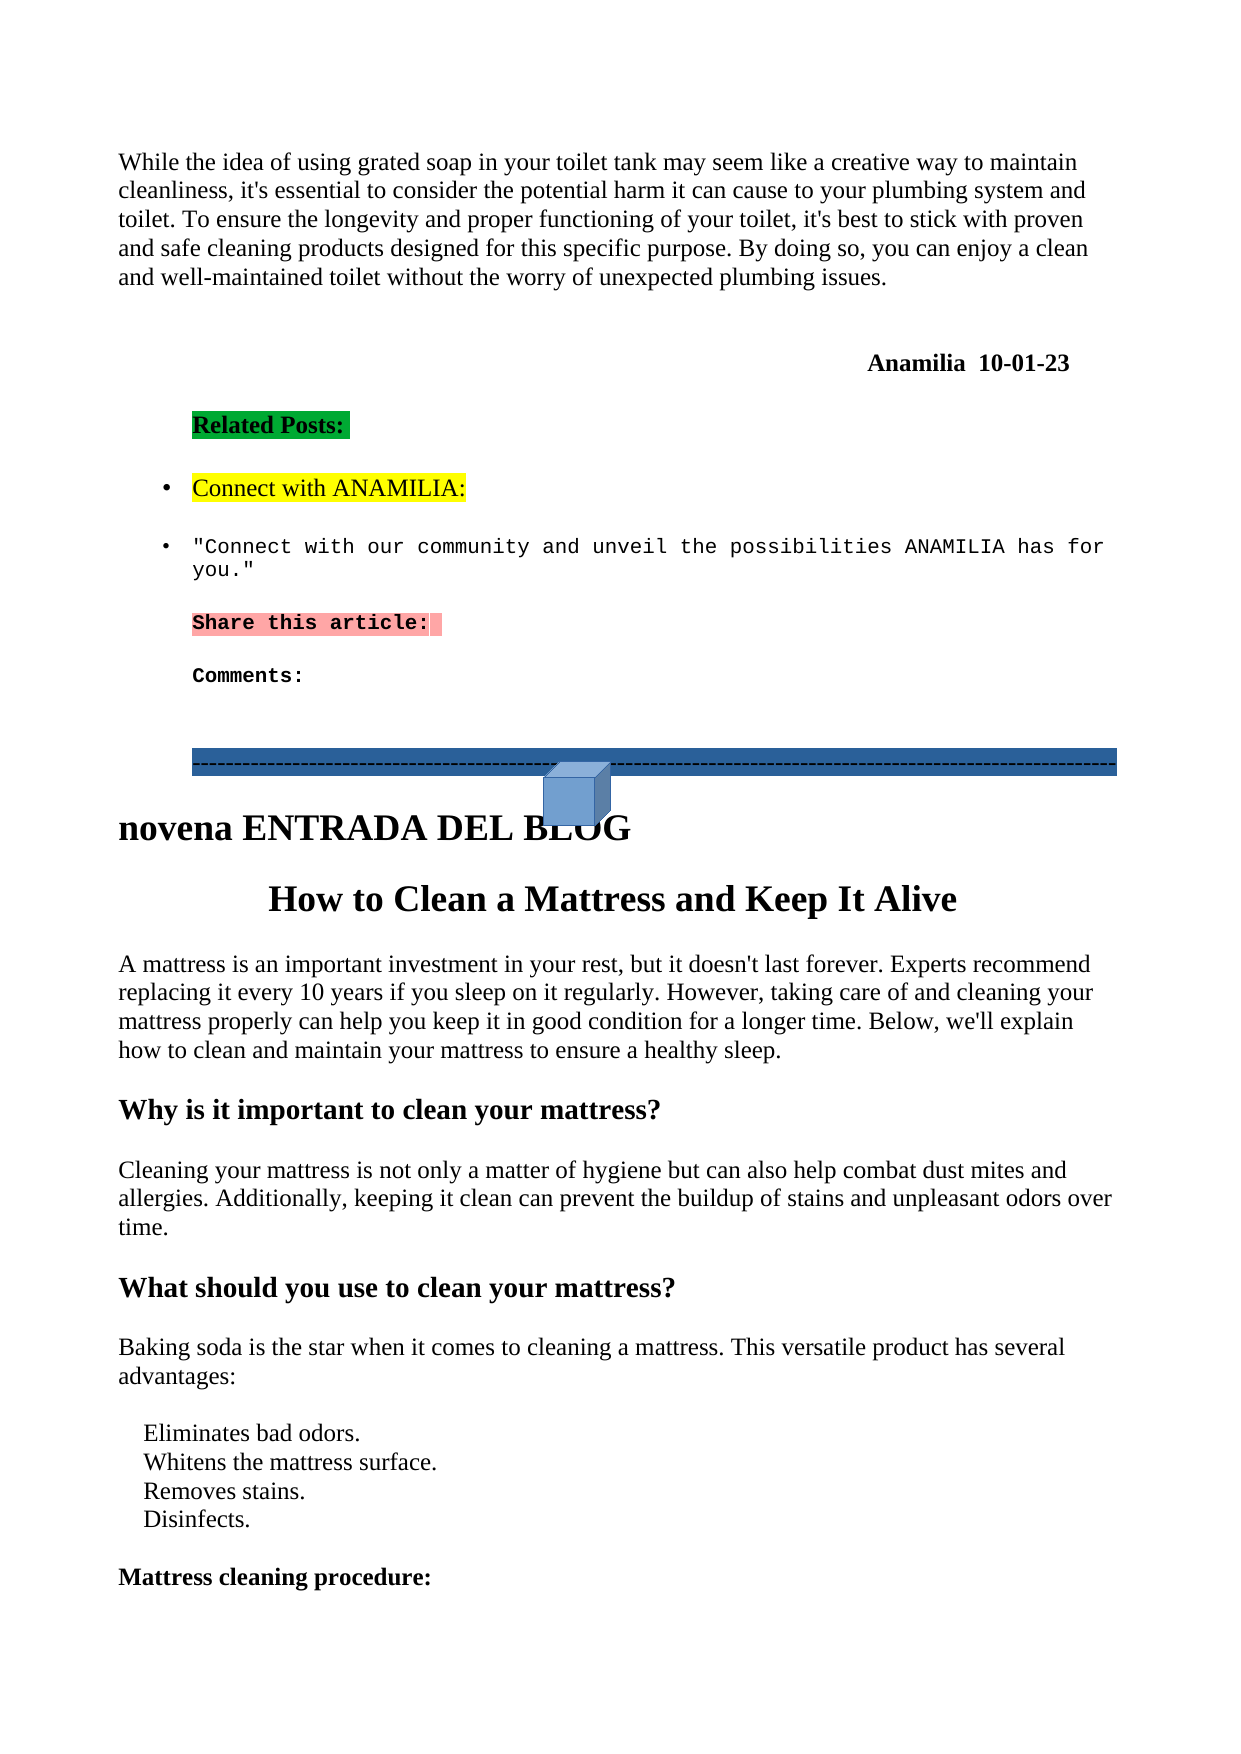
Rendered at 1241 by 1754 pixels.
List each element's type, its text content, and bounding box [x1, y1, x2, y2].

text What should you use to clean your mattress? [118, 1270, 1122, 1303]
list --------------------------------------------------------------------------------------------------------------- [162, 747, 1122, 776]
list Share this article: [162, 612, 1122, 636]
text novena ENTRADA DEL BLOG [118, 805, 1122, 848]
text Baking soda is the star when it comes to cleaning a mattress. This versatile product has several advantages: [118, 1332, 1122, 1389]
text Whitens the mattress surface. [118, 1447, 1122, 1476]
text A mattress is an important investment in your rest, but it doesn't last forever. Experts recommend replacing it every 10 years if you sleep on it regularly. However, taking care of and cleaning your mattress properly can help you keep it in good condition for a longer time. Below, we'll explain how to clean and maintain your mattress to ensure a healthy sleep. [118, 949, 1122, 1064]
text Cleaning your mattress is not only a matter of hygiene but can also help combat dust mites and allergies. Additionally, keeping it clean can prevent the buildup of stains and unpleasant odors over time. [118, 1155, 1122, 1241]
text Why is it important to clean your mattress? [118, 1092, 1122, 1126]
text While the idea of using grated soap in your toilet tank may seem like a creative way to maintain cleanliness, it's essential to consider the potential harm it can cause to your plumbing system and toilet. To ensure the longevity and proper functioning of your toilet, it's best to stick with proven and safe cleaning products designed for this specific purpose. By doing so, you can enjoy a clean and well-maintained toilet without the worry of unexpected plumbing issues. [118, 147, 1122, 291]
list Related Posts: [162, 411, 1122, 439]
text Disinfects. [118, 1504, 1122, 1533]
list Anamilia 10-01-23 [162, 348, 1122, 377]
text Removes stains. [118, 1476, 1122, 1504]
text Eliminates bad odors. [118, 1418, 1122, 1447]
text How to Clean a Mattress and Keep It Alive [118, 877, 1122, 920]
list Connect with ANAMILIA: [162, 473, 1122, 502]
list Comments: [162, 666, 1122, 689]
list "Connect with our community and unveil the possibilities ANAMILIA has for you." [162, 536, 1122, 583]
text Mattress cleaning procedure: [118, 1562, 1122, 1591]
